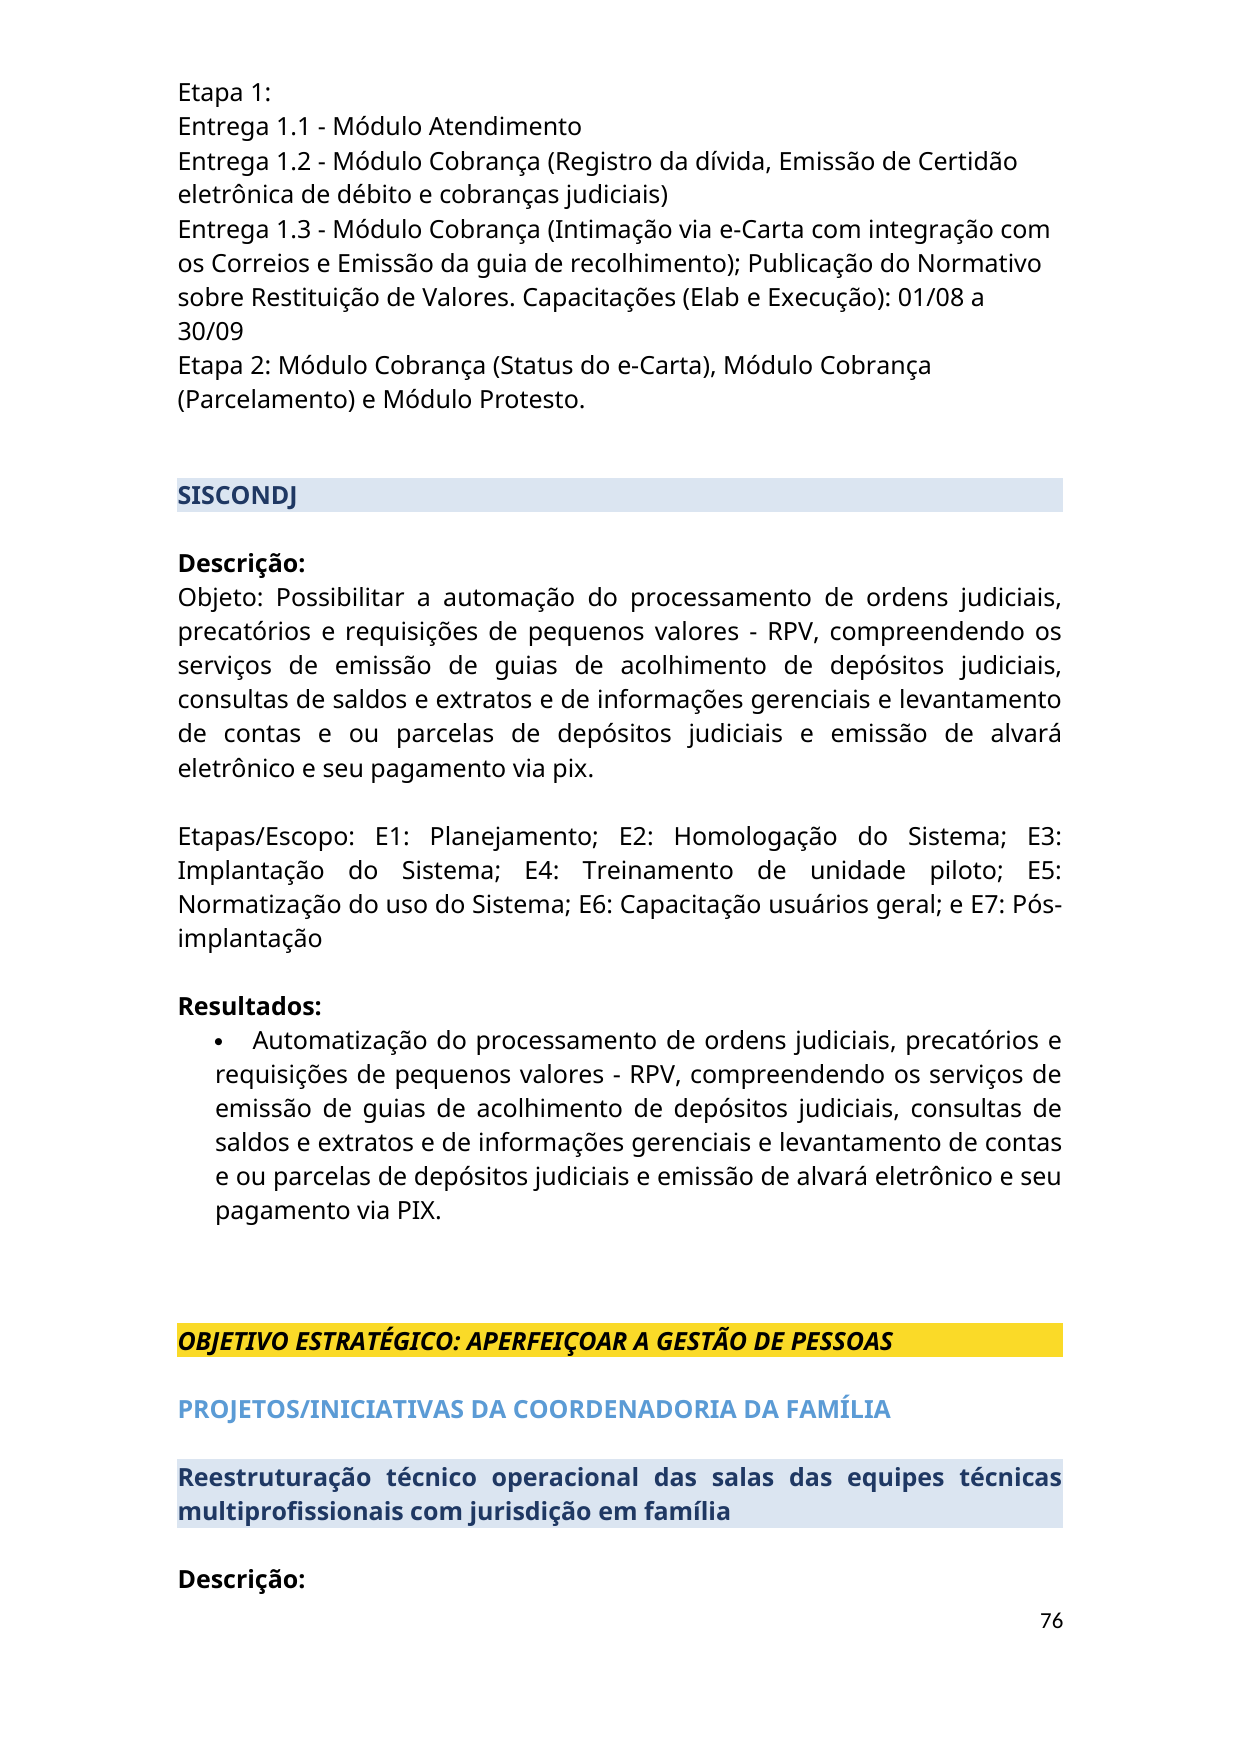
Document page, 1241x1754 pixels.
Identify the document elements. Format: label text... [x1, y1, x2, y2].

text Etapa 2: Módulo Cobrança (Status do e-Carta), Módulo Cobrança (Parcelamento) e Módulo Protesto. [177, 347, 1063, 416]
text Reestruturação técnico operacional das salas das equipes técnicas multiprofissionais com jurisdição em família [177, 1459, 1063, 1528]
text Descrição: [177, 546, 1063, 580]
text Etapa 1: [177, 75, 1063, 109]
text Entrega 1.1 - Módulo Atendimento [177, 109, 1063, 143]
list Automatização do processamento de ordens judiciais, precatórios e requisições de pequenos valores - RPV, compreendendo os serviços de emissão de guias de acolhimento de depósitos judiciais, consultas de saldos e extratos e de informações gerenciais e levantamento de contas e ou parcelas de depósitos judiciais e emissão de alvará eletrônico e seu pagamento via PIX. [215, 1023, 1063, 1227]
text Objeto: Possibilitar a automação do processamento de ordens judiciais, precatórios e requisições de pequenos valores - RPV, compreendendo os serviços de emissão de guias de acolhimento de depósitos judiciais, consultas de saldos e extratos e de informações gerenciais e levantamento de contas e ou parcelas de depósitos judiciais e emissão de alvará eletrônico e seu pagamento via pix. [177, 580, 1063, 784]
text Entrega 1.3 - Módulo Cobrança (Intimação via e-Carta com integração com os Correios e Emissão da guia de recolhimento); Publicação do Normativo sobre Restituição de Valores. Capacitações (Elab e Execução): 01/08 a 30/09 [177, 211, 1063, 347]
text Etapas/Escopo: E1: Planejamento; E2: Homologação do Sistema; E3: Implantação do Sistema; E4: Treinamento de unidade piloto; E5: Normatização do uso do Sistema; E6: Capacitação usuários geral; e E7: Pós-implantação [177, 818, 1063, 954]
text Resultados: [177, 989, 1063, 1023]
text PROJETOS/INICIATIVAS DA COORDENADORIA DA FAMÍLIA [177, 1391, 1063, 1425]
text SISCONDJ [177, 478, 1063, 512]
text OBJETIVO ESTRATÉGICO: APERFEIÇOAR A GESTÃO DE PESSOAS [177, 1323, 1063, 1357]
text Descrição: [177, 1562, 1063, 1596]
text Entrega 1.2 - Módulo Cobrança (Registro da dívida, Emissão de Certidão eletrônica de débito e cobranças judiciais) [177, 143, 1063, 211]
text EIXO: APRENDIZADO E CRESCIMENTO [177, 1261, 1063, 1295]
